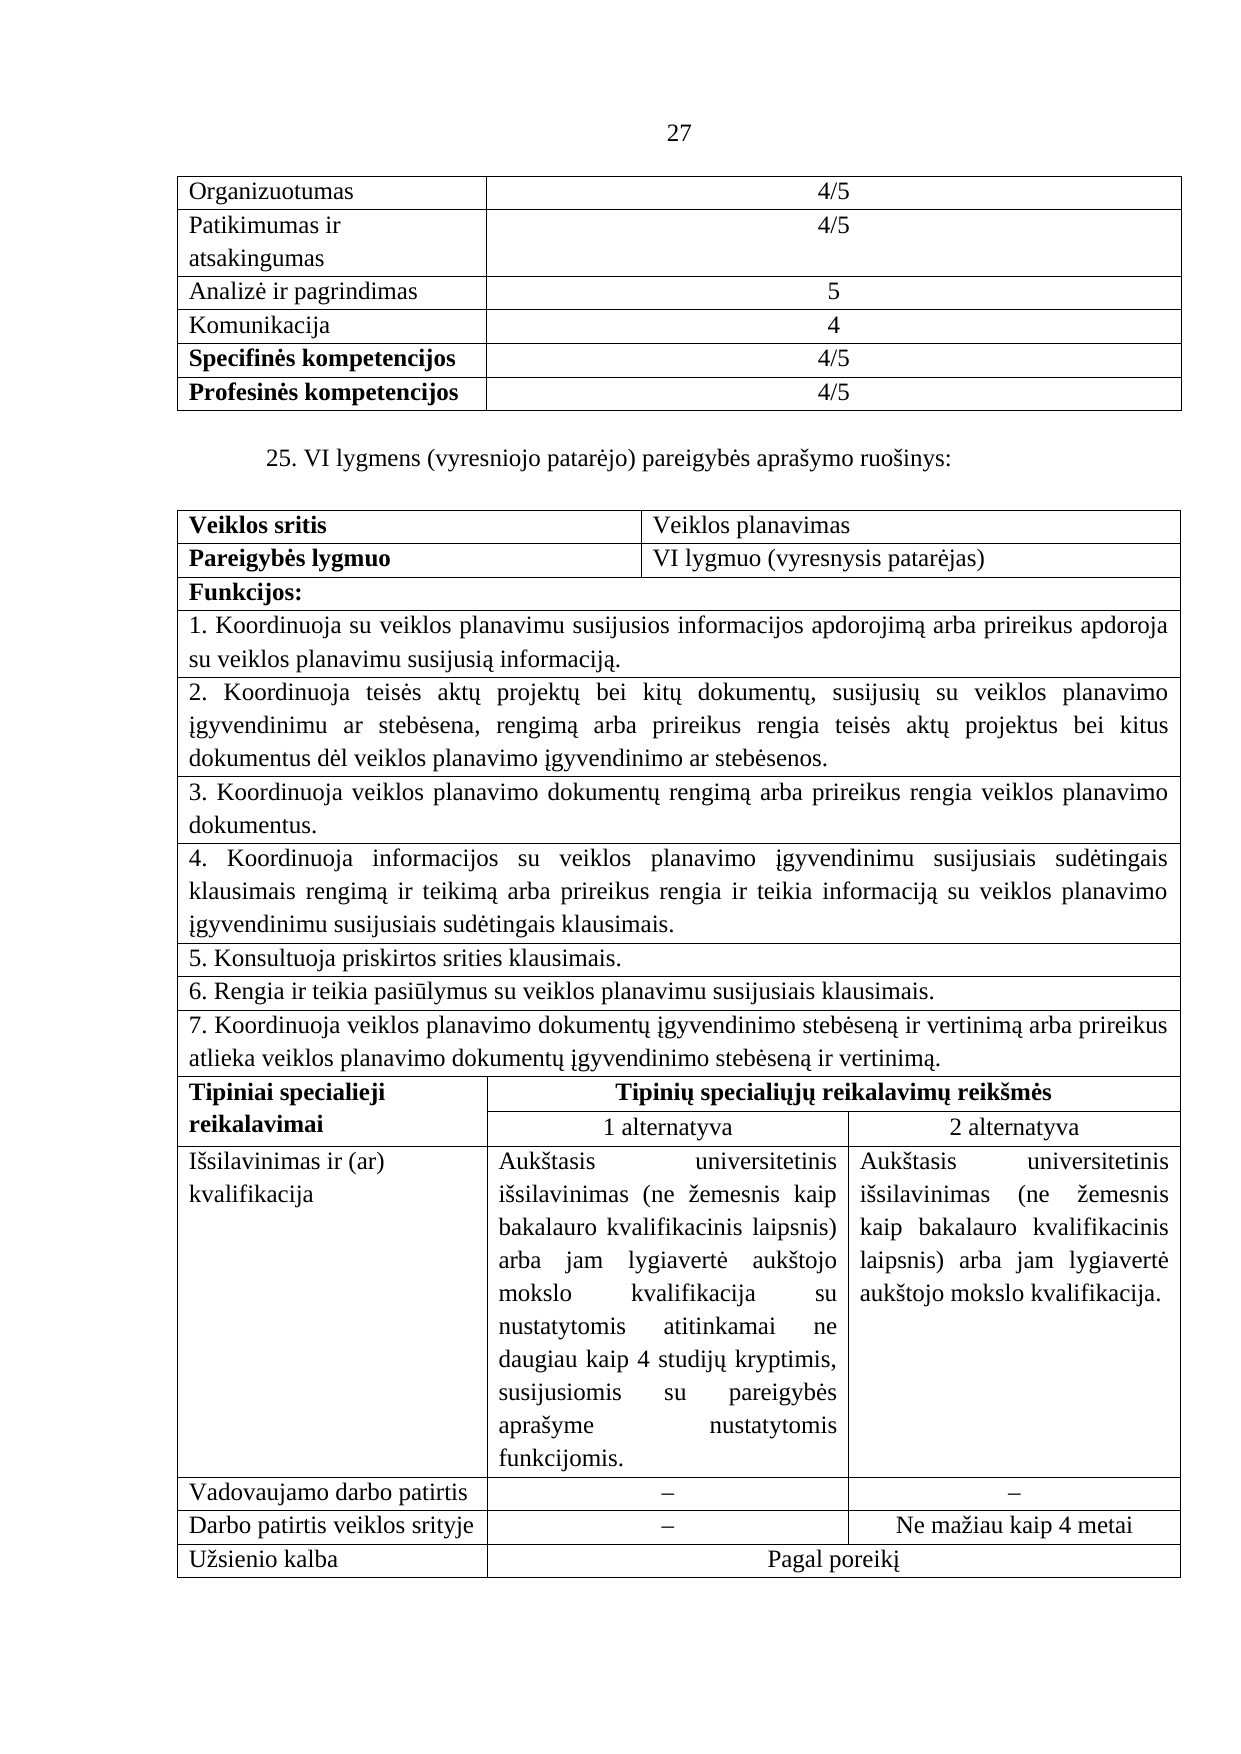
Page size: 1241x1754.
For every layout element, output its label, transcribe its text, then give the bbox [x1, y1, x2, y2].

table_cell Organizuotumas [178, 177, 486, 209]
table_cell VI lygmuo (vyresnysis patarėjas) [642, 544, 1180, 577]
table_cell Komunikacija [178, 310, 486, 343]
table_cell – [488, 1478, 848, 1510]
table_cell Pagal poreikį [488, 1545, 1180, 1577]
table_cell 1 alternatyva [488, 1112, 848, 1146]
table_cell Tipinių specialiųjų reikalavimų reikšmės [488, 1077, 1180, 1111]
table_cell – [488, 1511, 848, 1543]
table_cell Darbo patirtis veiklos srityje [178, 1511, 487, 1543]
table_cell 5 [487, 277, 1181, 309]
table_cell 4/5 [487, 378, 1181, 410]
table_cell – [849, 1478, 1180, 1510]
table_cell Patikimumas ir atsakingumas [178, 210, 486, 276]
table_cell 6. Rengia ir teikia pasiūlymus su veiklos planavimu susijusiais klausimais. [178, 977, 1180, 1009]
table_header Veiklos sritis [178, 511, 641, 543]
table_cell Profesinės kompetencijos [178, 378, 486, 410]
table_cell Išsilavinimas ir (ar) kvalifikacija [178, 1147, 487, 1476]
table_cell Pareigybės lygmuo [178, 544, 641, 577]
table_cell Aukštasis universitetinis išsilavinimas (ne žemesnis kaip bakalauro kvalifikacinis laipsnis) arba jam lygiavertė aukštojo mokslo kvalifikacija. [849, 1147, 1180, 1476]
table_cell 2. Koordinuoja teisės aktų projektų bei kitų dokumentų, susijusių su veiklos planavimo įgyvendinimu ar stebėsena, rengimą arba prireikus rengia teisės aktų projektus bei kitus dokumentus dėl veiklos planavimo įgyvendinimo ar stebėsenos. [178, 678, 1180, 776]
table_header Veiklos planavimas [642, 511, 1180, 543]
table_cell 7. Koordinuoja veiklos planavimo dokumentų įgyvendinimo stebėseną ir vertinimą arba prireikus atlieka veiklos planavimo dokumentų įgyvendinimo stebėseną ir vertinimą. [178, 1011, 1180, 1076]
table_cell Tipiniai specialieji reikalavimai [178, 1077, 487, 1146]
table_cell Aukštasis universitetinis išsilavinimas (ne žemesnis kaip bakalauro kvalifikacinis laipsnis) arba jam lygiavertė aukštojo mokslo kvalifikacija su nustatytomis atitinkamai ne daugiau kaip 4 studijų kryptimis, susijusiomis su pareigybės aprašyme nustatytomis funkcijomis. [488, 1147, 848, 1476]
table_cell Funkcijos: [178, 578, 1180, 610]
table_cell 4 [487, 310, 1181, 343]
text 25. VI lygmens (vyresniojo patarėjo) pareigybės aprašymo ruošinys: [177, 443, 1181, 472]
table_cell 4. Koordinuoja informacijos su veiklos planavimo įgyvendinimu susijusiais sudėtingais klausimais rengimą ir teikimą arba prireikus rengia ir teikia informaciją su veiklos planavimo įgyvendinimu susijusiais sudėtingais klausimais. [178, 844, 1180, 942]
table_cell 4/5 [487, 210, 1181, 276]
table_cell 4/5 [487, 344, 1181, 376]
table_cell Užsienio kalba [178, 1545, 487, 1577]
table_cell Ne mažiau kaip 4 metai [849, 1511, 1180, 1543]
table_cell 3. Koordinuoja veiklos planavimo dokumentų rengimą arba prireikus rengia veiklos planavimo dokumentus. [178, 777, 1180, 843]
table_cell 4/5 [487, 177, 1181, 209]
table_cell 2 alternatyva [849, 1112, 1180, 1146]
table_cell Specifinės kompetencijos [178, 344, 486, 376]
table_cell Analizė ir pagrindimas [178, 277, 486, 309]
table_cell 5. Konsultuoja priskirtos srities klausimais. [178, 944, 1180, 976]
table_cell Vadovaujamo darbo patirtis [178, 1478, 487, 1510]
table_cell 1. Koordinuoja su veiklos planavimu susijusios informacijos apdorojimą arba prireikus apdoroja su veiklos planavimu susijusią informaciją. [178, 611, 1180, 677]
